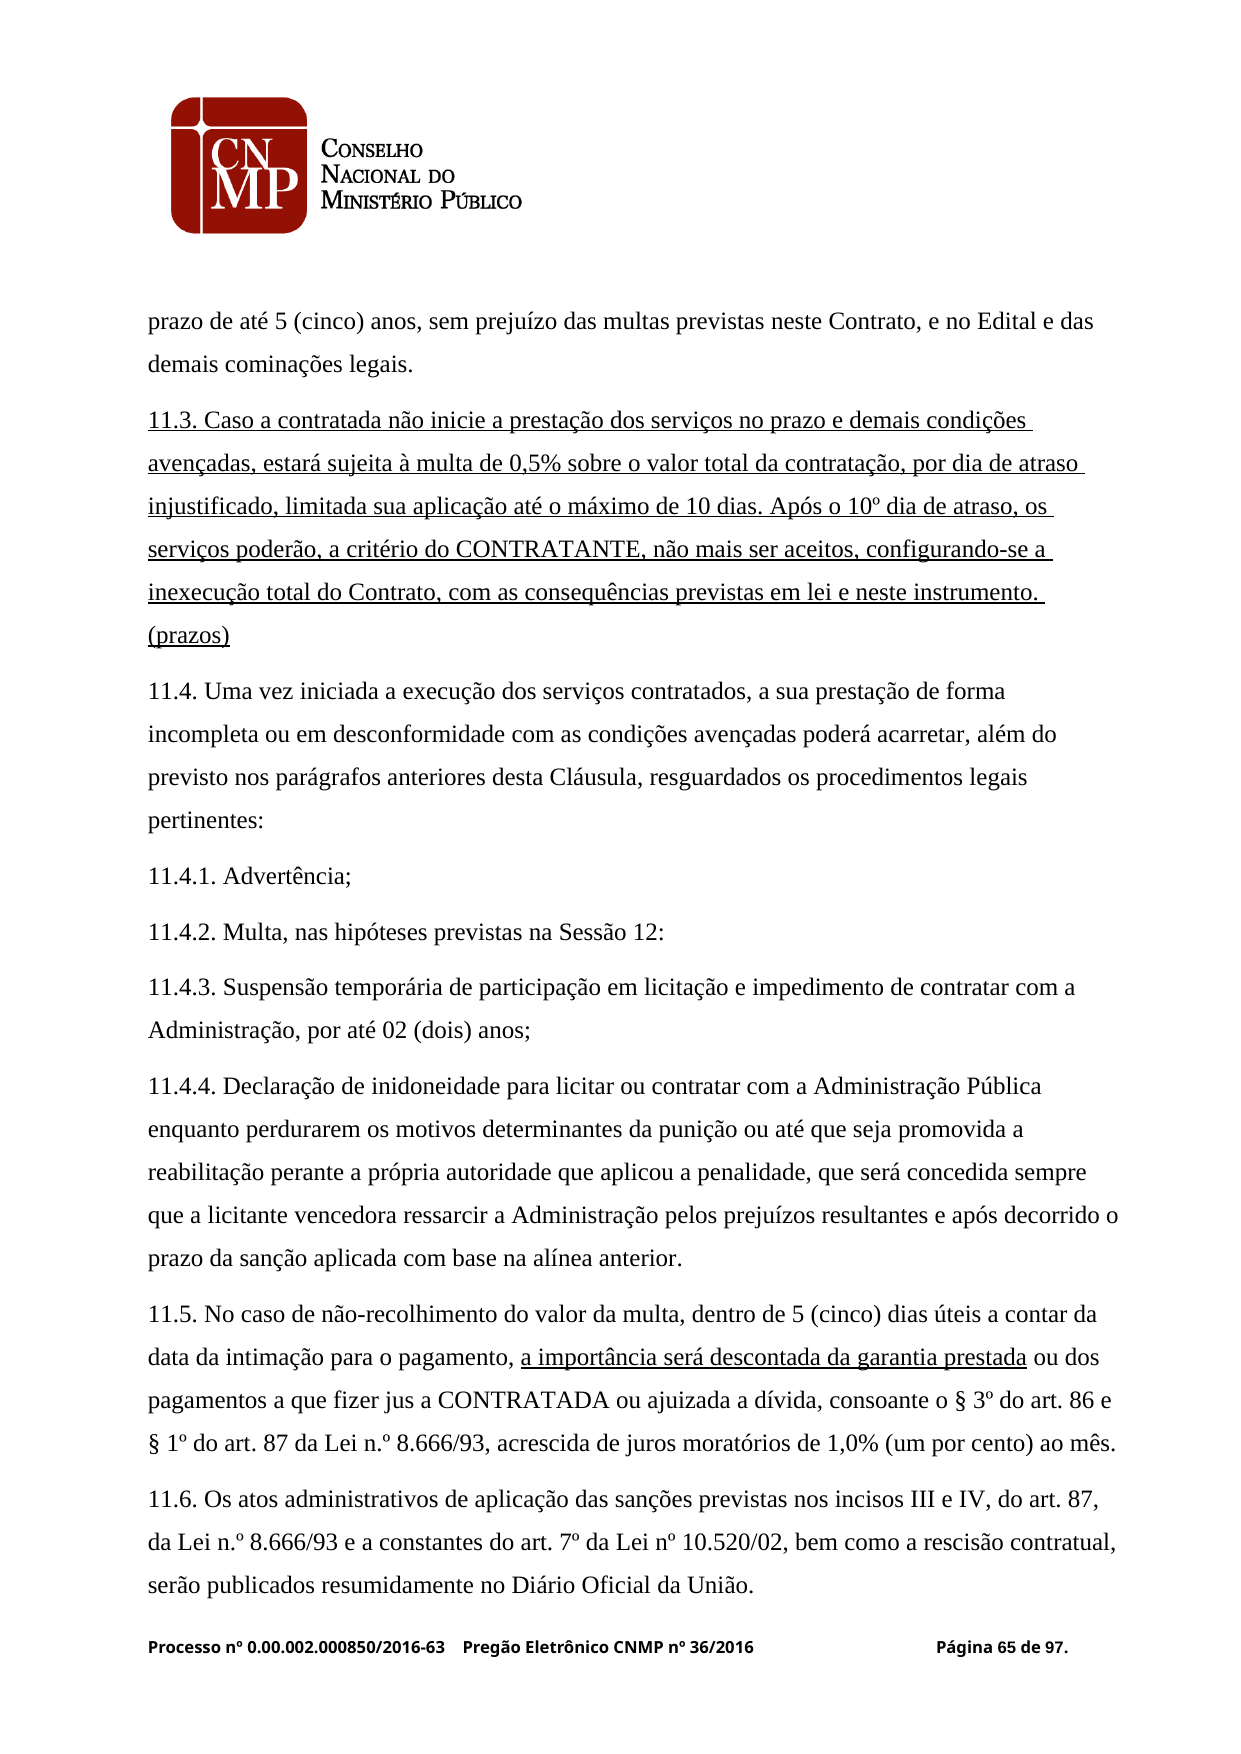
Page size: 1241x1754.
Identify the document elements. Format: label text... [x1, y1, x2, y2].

text 11.3. Caso a contratada não inicie a prestação dos serviços no prazo e demais condições avençadas, estará sujeita à multa de 0,5% sobre o valor total da contratação, por dia de atraso injustificado, limitada sua aplicação até o máximo de 10 dias. Após o 10º dia de atraso, os serviços poderão, a critério do CONTRATANTE, não mais ser aceitos, configurando-se a inexecução total do Contrato, com as consequências previstas em lei e neste instrumento. (prazos) [148, 405, 1122, 649]
text 11.4.3. Suspensão temporária de participação em licitação e impedimento de contratar com a Administração, por até 02 (dois) anos; [148, 972, 1122, 1044]
text 11.5. No caso de não-recolhimento do valor da multa, dentro de 5 (cinco) dias úteis a contar da data da intimação para o pagamento, a importância será descontada da garantia prestada ou dos pagamentos a que fizer jus a CONTRATADA ou ajuizada a dívida, consoante o § 3º do art. 86 e § 1º do art. 87 da Lei n.º 8.666/93, acrescida de juros moratórios de 1,0% (um por cento) ao mês. [148, 1299, 1122, 1457]
picture [147, 75, 537, 255]
text 11.4. Uma vez iniciada a execução dos serviços contratados, a sua prestação de forma incompleta ou em desconformidade com as condições avençadas poderá acarretar, além do previsto nos parágrafos anteriores desta Cláusula, resguardados os procedimentos legais pertinentes: [148, 676, 1122, 834]
text 11.4.2. Multa, nas hipóteses previstas na Sessão 12: [148, 917, 1122, 945]
text 11.4.4. Declaração de inidoneidade para licitar ou contratar com a Administração Pública enquanto perdurarem os motivos determinantes da punição ou até que seja promovida a reabilitação perante a própria autoridade que aplicou a penalidade, que será concedida sempre que a licitante vencedora ressarcir a Administração pelos prejuízos resultantes e após decorrido o prazo da sanção aplicada com base na alínea anterior. [148, 1071, 1122, 1272]
text prazo de até 5 (cinco) anos, sem prejuízo das multas previstas neste Contrato, e no Edital e das demais cominações legais. [148, 306, 1122, 378]
text 11.4.1. Advertência; [148, 861, 1122, 890]
text 11.6. Os atos administrativos de aplicação das sanções previstas nos incisos III e IV, do art. 87, da Lei n.º 8.666/93 e a constantes do art. 7º da Lei nº 10.520/02, bem como a rescisão contratual, serão publicados resumidamente no Diário Oficial da União. [148, 1484, 1122, 1599]
